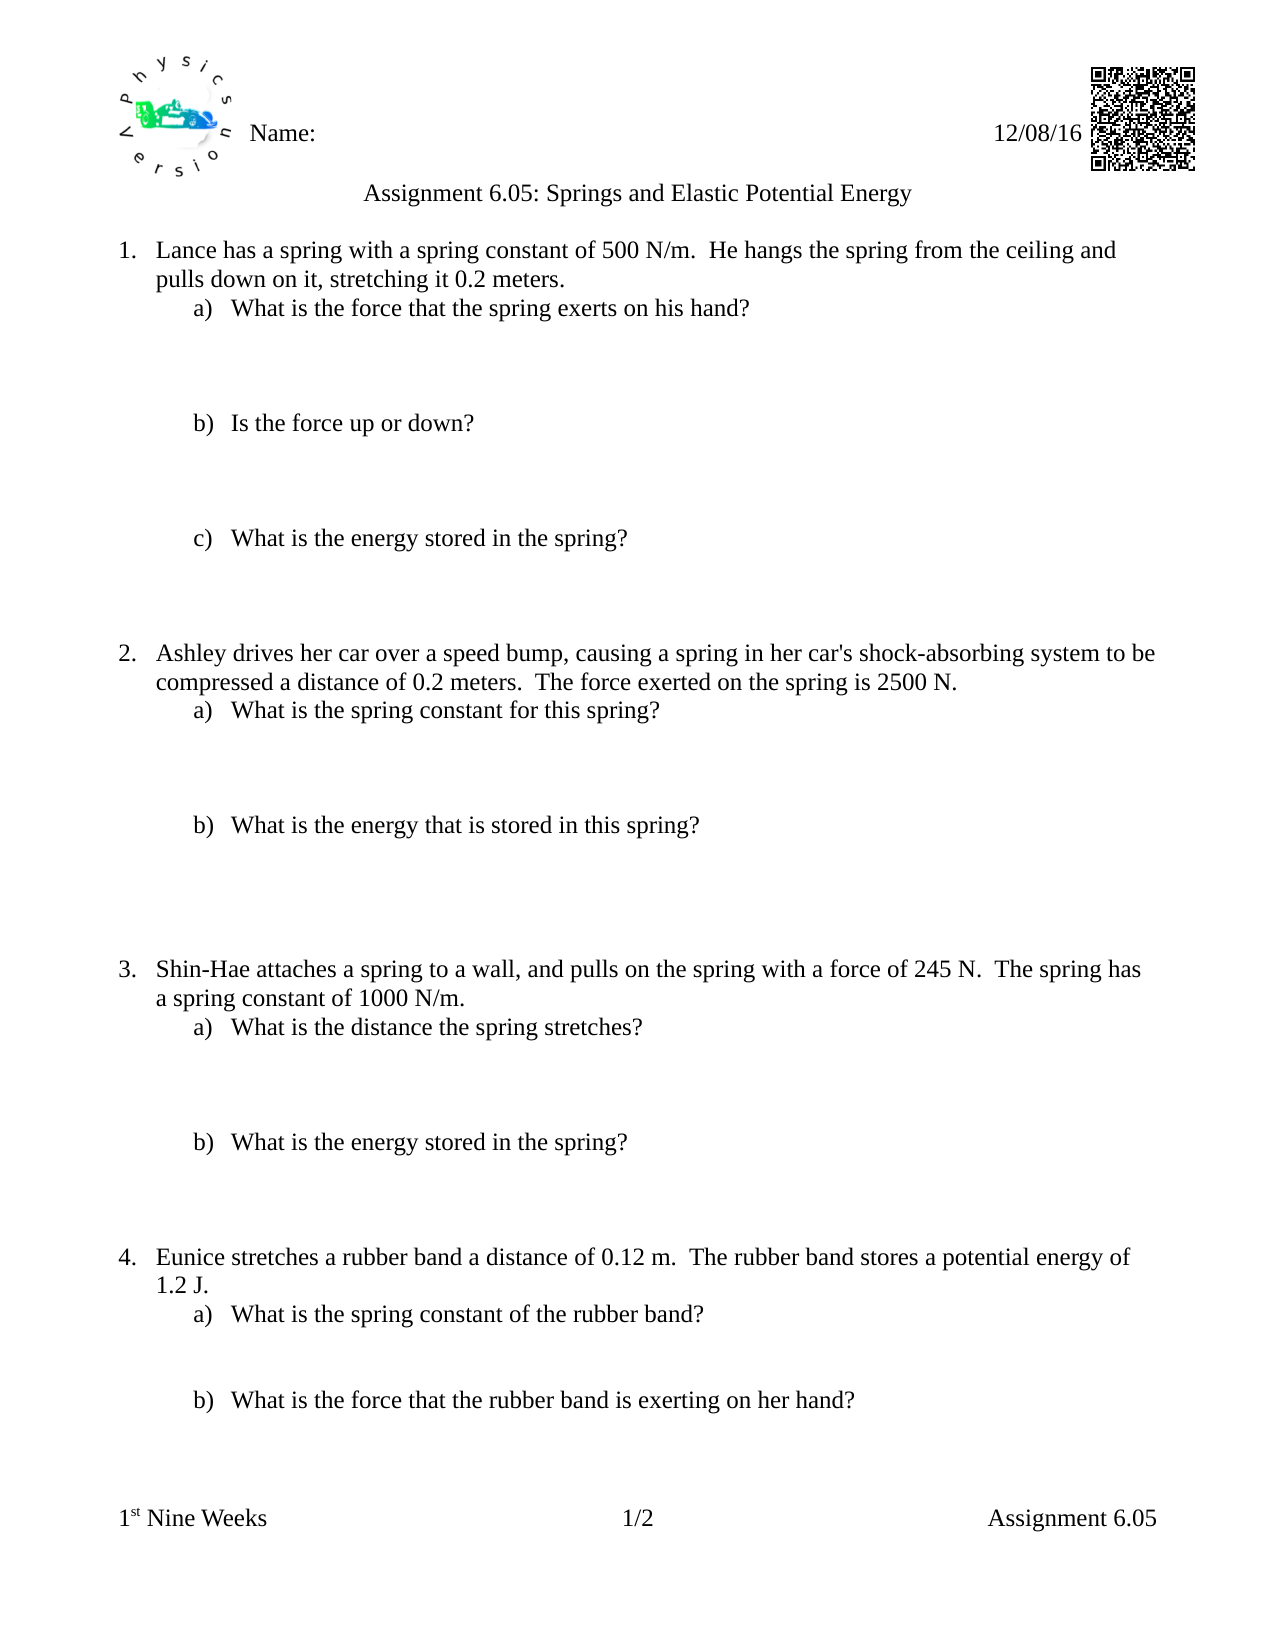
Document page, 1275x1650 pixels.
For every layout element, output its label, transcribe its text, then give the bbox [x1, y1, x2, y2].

list What is the energy stored in the spring? [193, 523, 1157, 552]
list Is the force up or down? [193, 408, 1157, 437]
list Eunice stretches a rubber band a distance of 0.12 m. The rubber band stores a potential energy of 1.2 J. [118, 1242, 1157, 1299]
picture [1082, 58, 1203, 179]
list What is the energy that is stored in this spring? [193, 811, 1157, 839]
list What is the force that the rubber band is exerting on her hand? [193, 1386, 1157, 1414]
list What is the spring constant for this spring? [193, 696, 1157, 724]
list Ashley drives her car over a speed bump, causing a spring in her car's shock-absorbing system to be compressed a distance of 0.2 meters. The force exerted on the spring is 2500 N. [118, 638, 1157, 696]
list What is the energy stored in the spring? [193, 1127, 1157, 1156]
list What is the distance the spring stretches? [193, 1012, 1157, 1041]
list Lance has a spring with a spring constant of 500 N/m. He hangs the spring from the ceiling and pulls down on it, stretching it 0.2 meters. [118, 236, 1157, 293]
list What is the spring constant of the rubber band? [193, 1299, 1157, 1328]
text Assignment 6.05: Springs and Elastic Potential Energy [118, 176, 1157, 207]
list Shin-Hae attaches a spring to a wall, and pulls on the spring with a force of 245 N. The spring has a spring constant of 1000 N/m. [118, 954, 1157, 1012]
picture [119, 56, 232, 177]
list What is the force that the spring exerts on his hand? [193, 293, 1157, 322]
